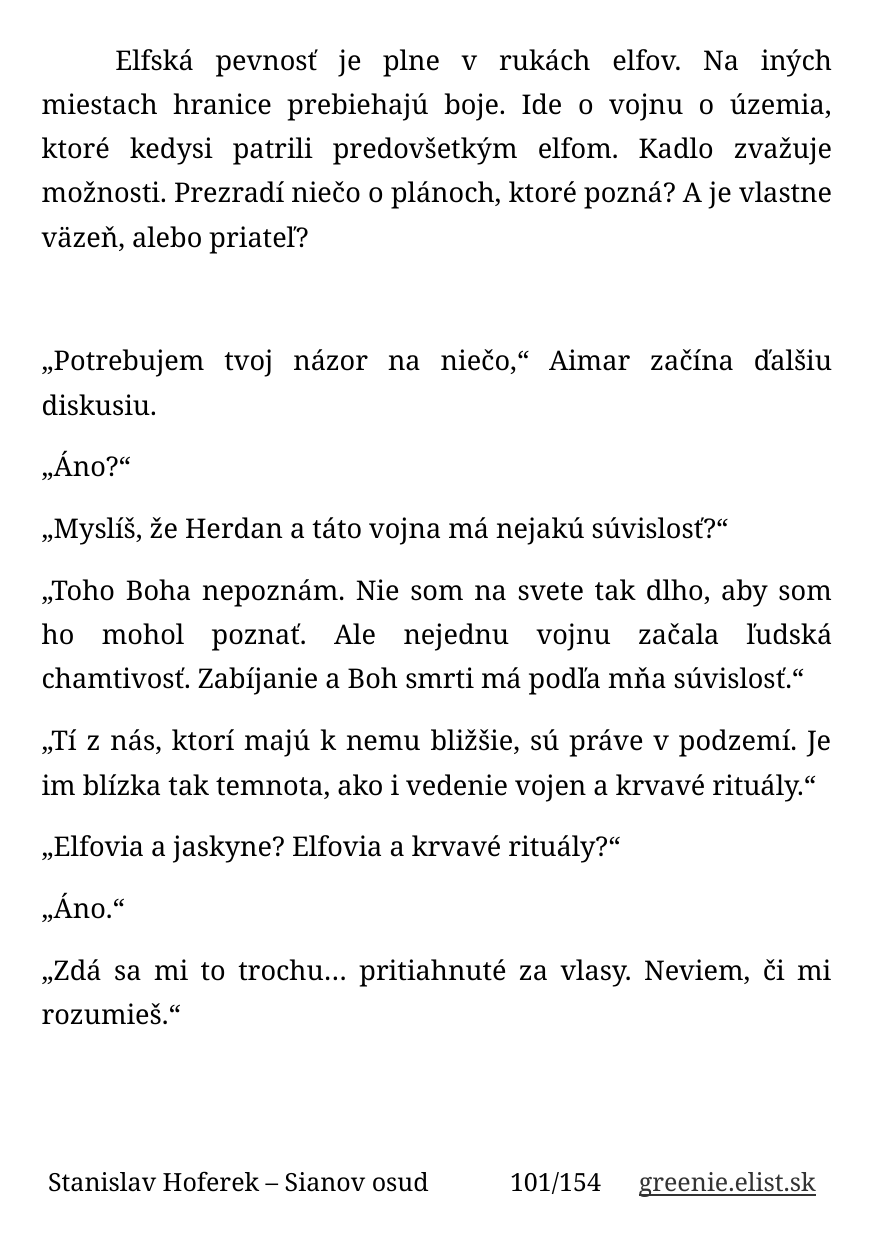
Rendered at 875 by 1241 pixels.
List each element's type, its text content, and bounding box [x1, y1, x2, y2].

text „Potrebujem tvoj názor na niečo,“ Aimar začína ďalšiu diskusiu. [41, 342, 833, 423]
text „Áno.“ [41, 890, 833, 927]
text „Zdá sa mi to trochu… pritiahnuté za vlasy. Neviem, či mi rozumieš.“ [41, 952, 833, 1033]
text „Áno?“ [41, 448, 833, 485]
text „Tí z nás, ktorí majú k nemu bližšie, sú práve v podzemí. Je im blízka tak temnota, ako i vedenie vojen a krvavé rituály.“ [41, 722, 833, 803]
text Elfská pevnosť je plne v rukách elfov. Na iných miestach hranice prebiehajú boje. Ide o vojnu o územia, ktoré kedysi patrili predovšetkým elfom. Kadlo zvažuje možnosti. Prezradí niečo o plánoch, ktoré pozná? A je vlastne väzeň, alebo priateľ? [41, 41, 833, 255]
text „Toho Boha nepoznám. Nie som na svete tak dlho, aby som ho mohol poznať. Ale nejednu vojnu začala ľudská chamtivosť. Zabíjanie a Boh smrti má podľa mňa súvislosť.“ [41, 572, 833, 697]
text „Elfovia a jaskyne? Elfovia a krvavé rituály?“ [41, 828, 833, 865]
text „Myslíš, že Herdan a táto vojna má nejakú súvislosť?“ [41, 510, 833, 547]
